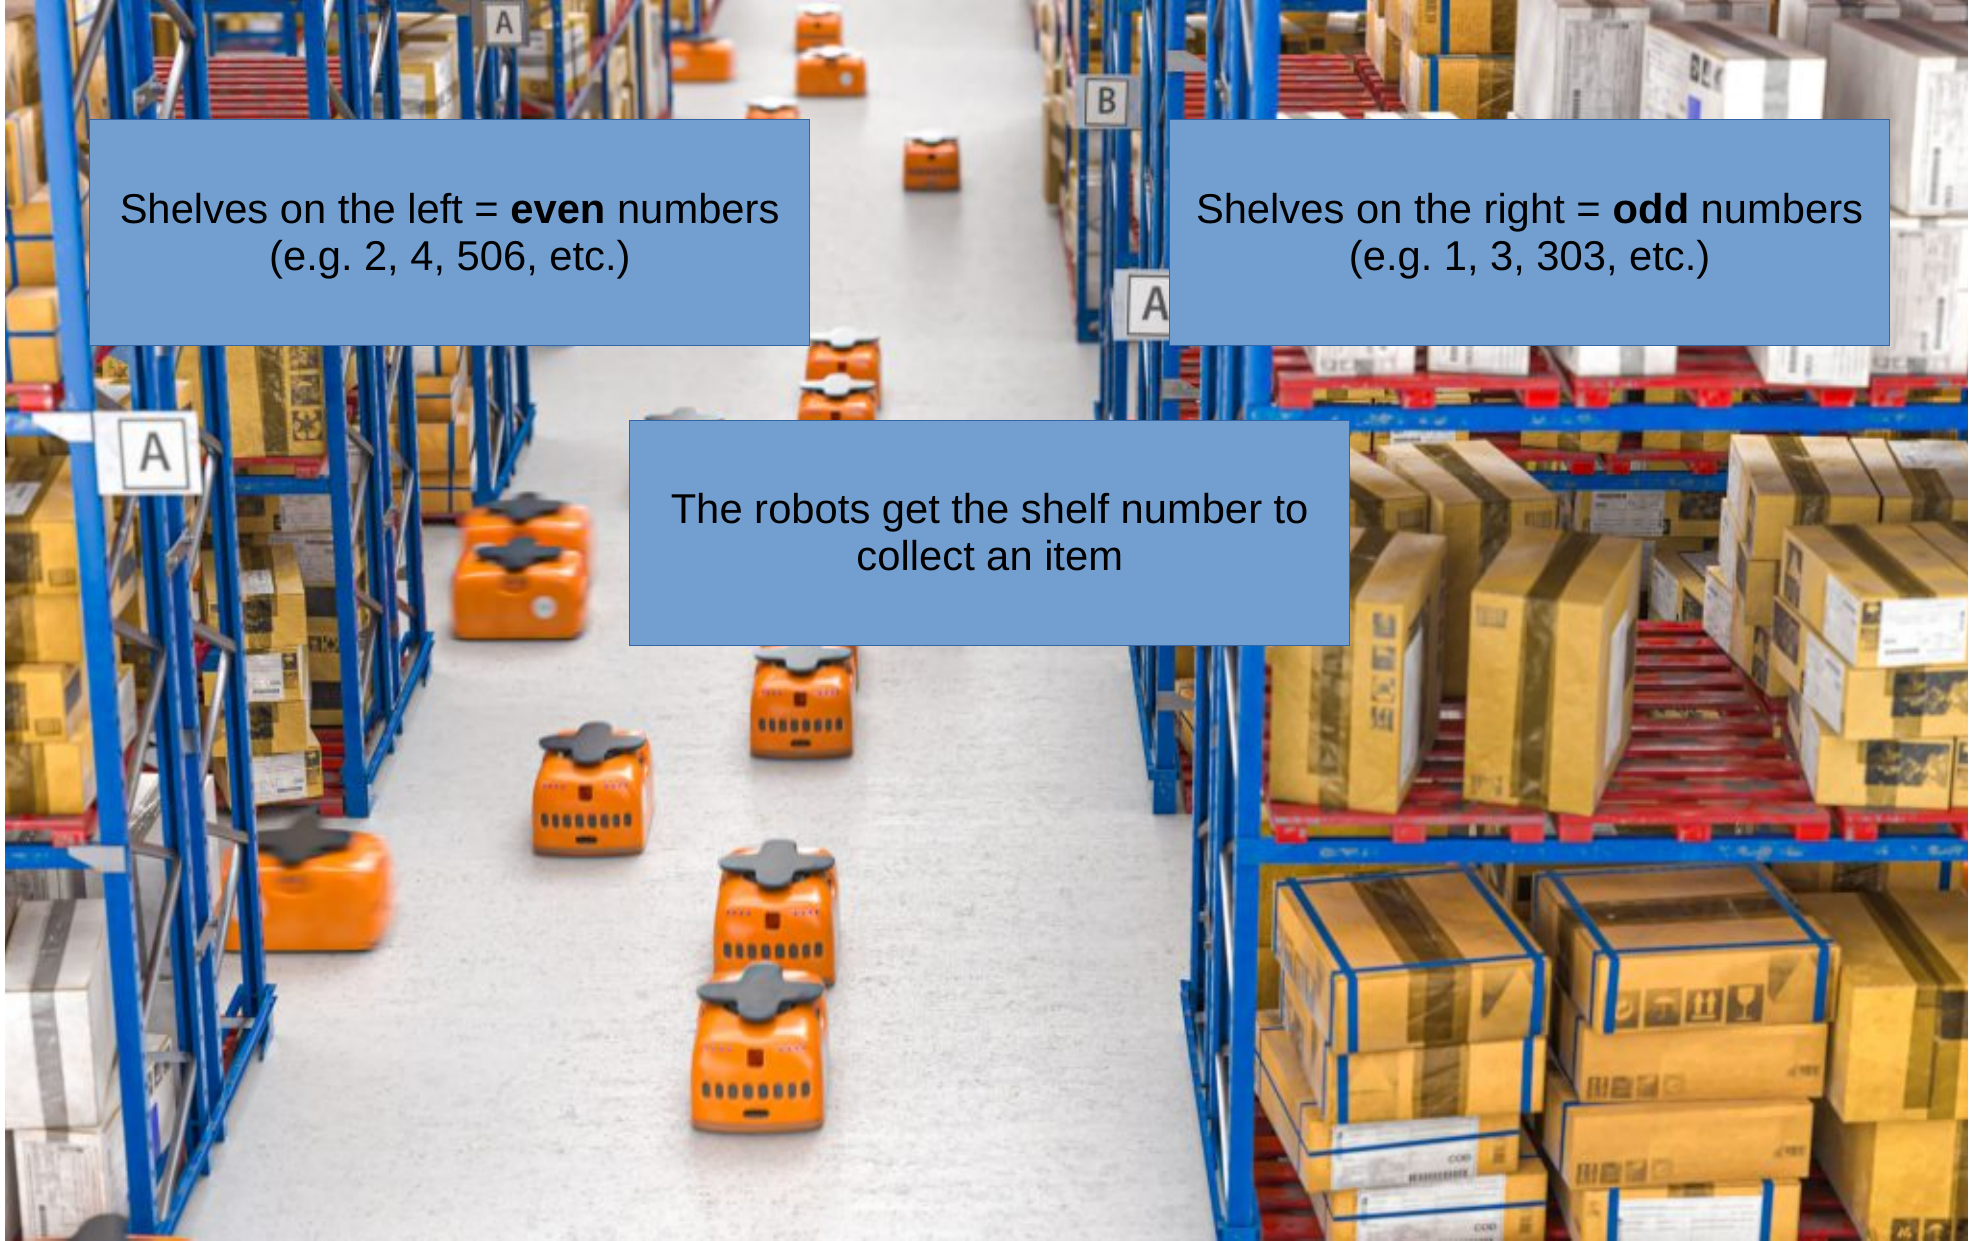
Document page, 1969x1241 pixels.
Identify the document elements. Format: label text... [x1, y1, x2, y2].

picture [5, 0, 1968, 1241]
text_box The robots get the shelf number to collect an item [629, 420, 1350, 646]
text_box Shelves on the right = odd numbers (e.g. 1, 3, 303, etc.) [1169, 119, 1890, 346]
text_box Shelves on the left = even numbers (e.g. 2, 4, 506, etc.) [89, 119, 810, 346]
